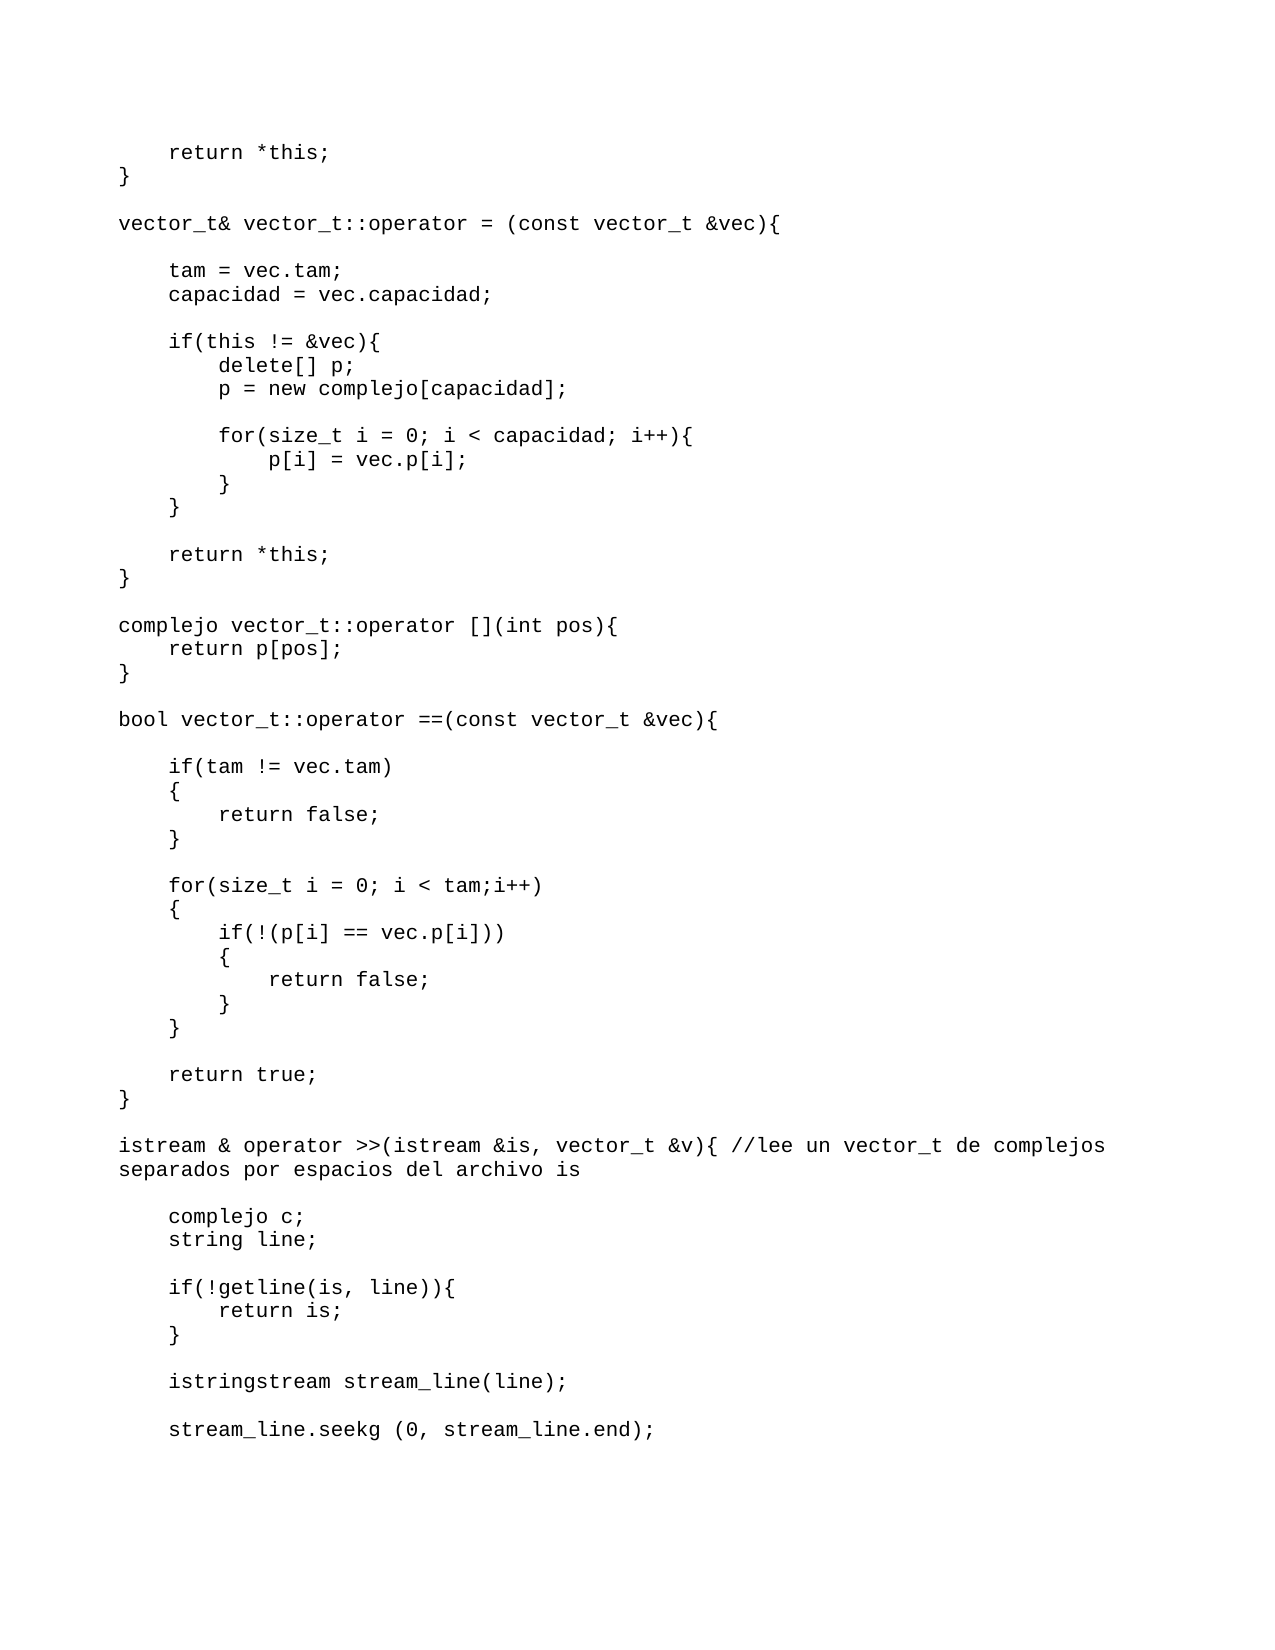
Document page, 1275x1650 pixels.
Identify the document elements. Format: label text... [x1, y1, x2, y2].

text return true; [118, 1064, 1157, 1088]
text if(this != &vec){ [118, 331, 1157, 354]
text return *this; [118, 142, 1157, 165]
text delete[] p; [118, 354, 1157, 378]
text for(size_t i = 0; i < tam;i++) [118, 875, 1157, 898]
text return false; [118, 969, 1157, 993]
text } [118, 827, 1157, 851]
text { [118, 946, 1157, 969]
text return false; [118, 804, 1157, 827]
text { [118, 780, 1157, 804]
text capacidad = vec.capacidad; [118, 284, 1157, 307]
text istringstream stream_line(line); [118, 1371, 1157, 1395]
text vector_t& vector_t::operator = (const vector_t &vec){ [118, 213, 1157, 236]
text } [118, 1017, 1157, 1040]
text return *this; [118, 544, 1157, 567]
text } [118, 1088, 1157, 1111]
text if(!getline(is, line)){ [118, 1277, 1157, 1300]
text for(size_t i = 0; i < capacidad; i++){ [118, 426, 1157, 449]
text complejo c; [118, 1206, 1157, 1229]
text p[i] = vec.p[i]; [118, 449, 1157, 473]
text if(!(p[i] == vec.p[i])) [118, 922, 1157, 946]
text bool vector_t::operator ==(const vector_t &vec){ [118, 709, 1157, 733]
text stream_line.seekg (0, stream_line.end); [118, 1419, 1157, 1442]
text p = new complejo[capacidad]; [118, 378, 1157, 402]
text } [118, 496, 1157, 520]
text return p[pos]; [118, 638, 1157, 662]
text tam = vec.tam; [118, 260, 1157, 284]
text } [118, 165, 1157, 189]
text string line; [118, 1229, 1157, 1253]
text istream & operator >>(istream &is, vector_t &v){ //lee un vector_t de complejos separados por espacios del archivo is [118, 1135, 1157, 1182]
text } [118, 662, 1157, 686]
text return is; [118, 1300, 1157, 1324]
text } [118, 1324, 1157, 1348]
text { [118, 898, 1157, 922]
text } [118, 473, 1157, 496]
text complejo vector_t::operator [](int pos){ [118, 615, 1157, 638]
text } [118, 567, 1157, 591]
text if(tam != vec.tam) [118, 757, 1157, 780]
text } [118, 993, 1157, 1017]
